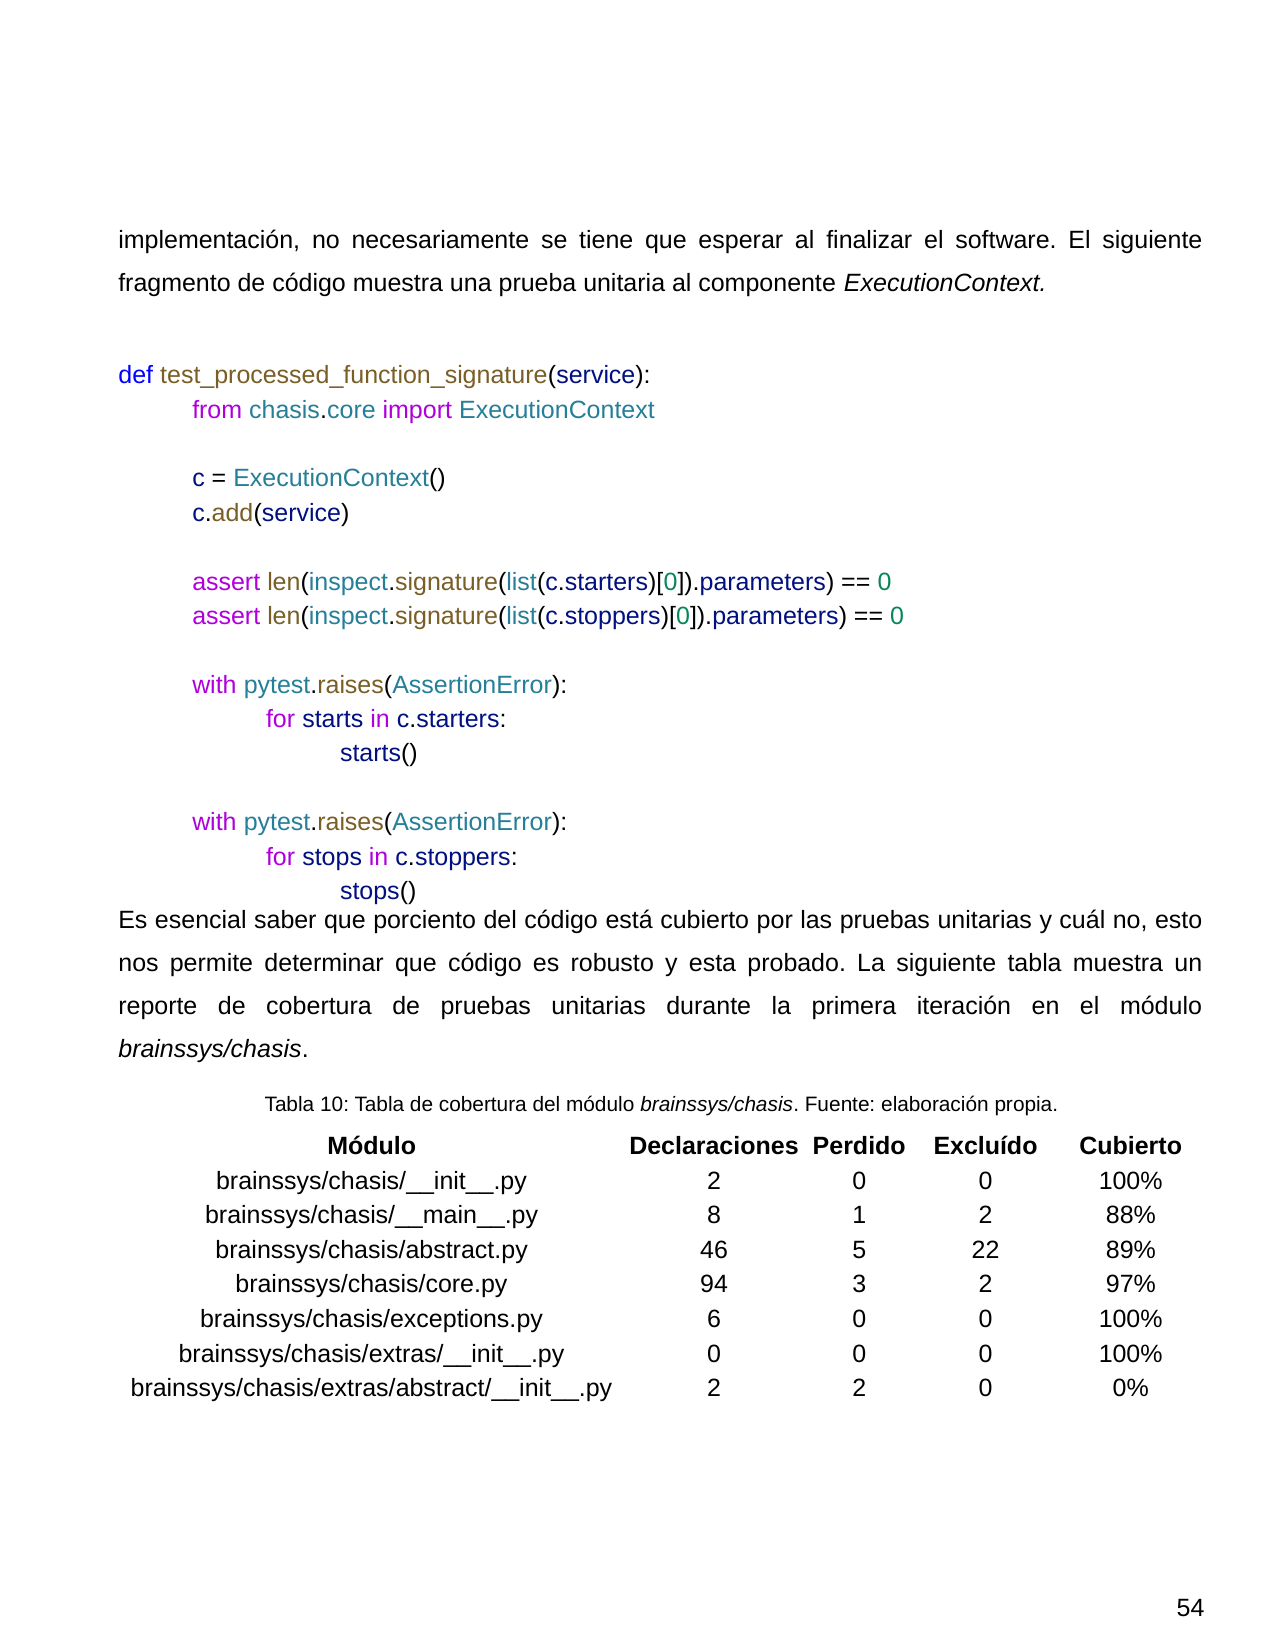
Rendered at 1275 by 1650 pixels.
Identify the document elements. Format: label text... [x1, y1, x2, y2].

table_cell 46 [625, 1232, 803, 1266]
text with pytest.raises(AssertionError): [118, 664, 1204, 698]
table_header Perdido [803, 1128, 915, 1163]
table_cell 0 [915, 1163, 1056, 1197]
table_cell brainssys/chasis/exceptions.py [118, 1301, 625, 1336]
text stops() [118, 870, 1204, 904]
table_cell 88% [1056, 1197, 1205, 1232]
table_cell 0 [915, 1336, 1056, 1370]
text c.add(service) [118, 492, 1204, 526]
table_cell 0 [915, 1370, 1056, 1405]
text with pytest.raises(AssertionError): [118, 801, 1204, 836]
table_cell 89% [1056, 1232, 1205, 1266]
table_cell 2 [625, 1163, 803, 1197]
table_cell 2 [625, 1370, 803, 1405]
table_cell 2 [915, 1266, 1056, 1301]
table_cell 0 [803, 1163, 915, 1197]
text assert len(inspect.signature(list(c.starters)[0]).parameters) == 0 [118, 561, 1204, 595]
table_cell 3 [803, 1266, 915, 1301]
table_cell 94 [625, 1266, 803, 1301]
table_header Excluído [915, 1128, 1056, 1163]
text def test_processed_function_signature(service): [118, 354, 1204, 389]
table_cell 22 [915, 1232, 1056, 1266]
table_cell 0 [803, 1301, 915, 1336]
table_cell 100% [1056, 1301, 1205, 1336]
table_cell 0 [625, 1336, 803, 1370]
table_cell 100% [1056, 1336, 1205, 1370]
table_cell brainssys/chasis/extras/__init__.py [118, 1336, 625, 1370]
table_cell 8 [625, 1197, 803, 1232]
table_header Módulo [118, 1128, 625, 1163]
table_cell 2 [803, 1370, 915, 1405]
table_cell 97% [1056, 1266, 1205, 1301]
text c = ExecutionContext() [118, 458, 1204, 492]
text for stops in c.stoppers: [118, 836, 1204, 870]
table_cell brainssys/chasis/__init__.py [118, 1163, 625, 1197]
table_cell 1 [803, 1197, 915, 1232]
text assert len(inspect.signature(list(c.stoppers)[0]).parameters) == 0 [118, 595, 1204, 629]
table_header Declaraciones [625, 1128, 803, 1163]
table_cell brainssys/chasis/core.py [118, 1266, 625, 1301]
table_cell 0 [915, 1301, 1056, 1336]
table_cell brainssys/chasis/abstract.py [118, 1232, 625, 1266]
table_cell 0% [1056, 1370, 1205, 1405]
table_cell brainssys/chasis/__main__.py [118, 1197, 625, 1232]
table_cell 6 [625, 1301, 803, 1336]
table_cell 100% [1056, 1163, 1205, 1197]
table_cell 0 [803, 1336, 915, 1370]
table_cell 5 [803, 1232, 915, 1266]
text implementación, no necesariamente se tiene que esperar al finalizar el software. El siguiente fragmento de código muestra una prueba unitaria al componente ExecutionContext. [118, 225, 1204, 297]
table_cell brainssys/chasis/extras/abstract/__init__.py [118, 1370, 625, 1405]
text starts() [118, 733, 1204, 767]
text for starts in c.starters: [118, 698, 1204, 733]
text from chasis.core import ExecutionContext [118, 389, 1204, 423]
table_header Cubierto [1056, 1128, 1205, 1163]
table_cell 2 [915, 1197, 1056, 1232]
text Tabla 10: Tabla de cobertura del módulo brainssys/chasis. Fuente: elaboración propia. [118, 1092, 1204, 1116]
text Es esencial saber que porciento del código está cubierto por las pruebas unitarias y cuál no, esto nos permite determinar que código es robusto y esta probado. La siguiente tabla muestra un reporte de cobertura de pruebas unitarias durante la primera iteración en el módulo brainssys/chasis. [118, 904, 1204, 1063]
